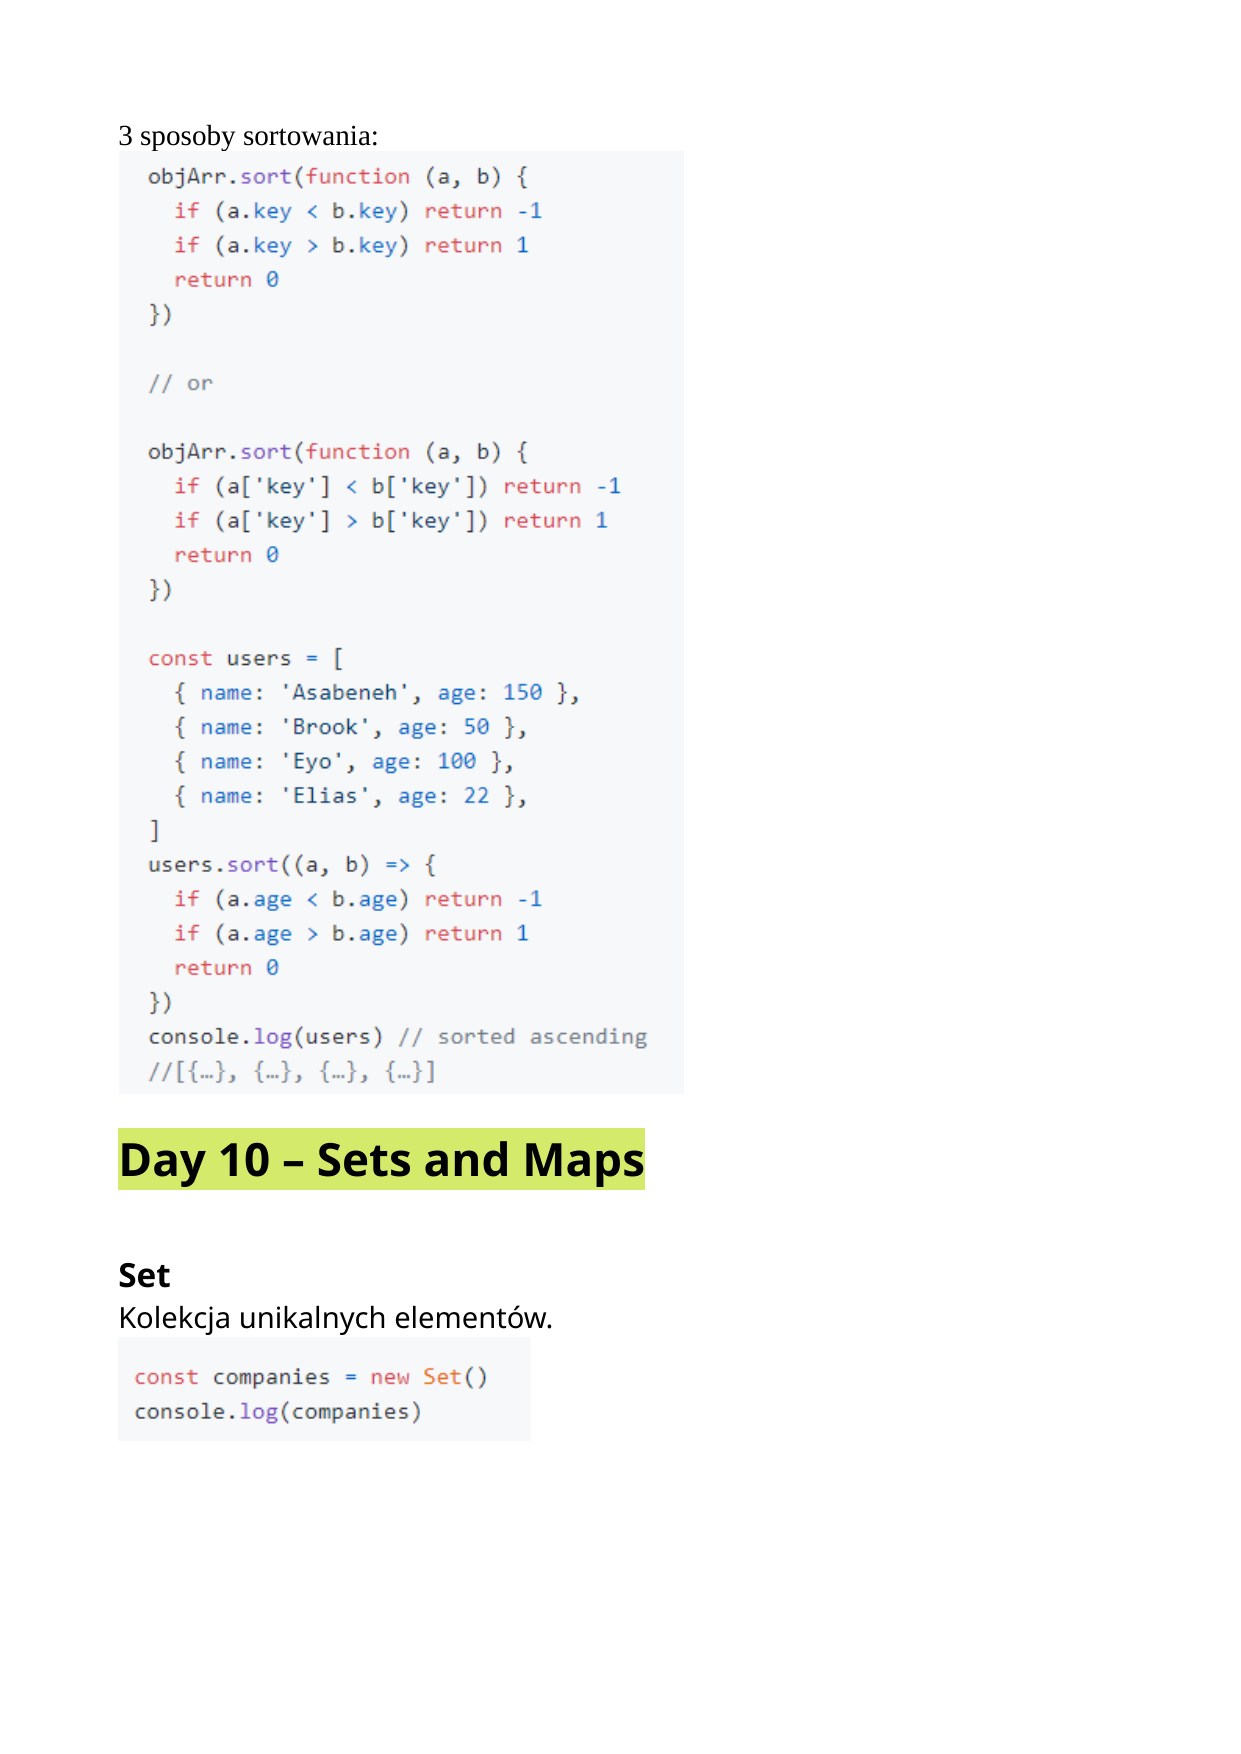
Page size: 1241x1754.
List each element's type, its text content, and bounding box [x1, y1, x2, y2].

text 3 sposoby sortowania: [118, 118, 1122, 152]
text Day 10 – Sets and Maps [118, 1127, 1122, 1190]
text Kolekcja unikalnych elementów. [118, 1298, 1122, 1337]
picture [118, 1337, 531, 1441]
text Set [118, 1252, 1122, 1298]
picture [118, 151, 684, 1094]
